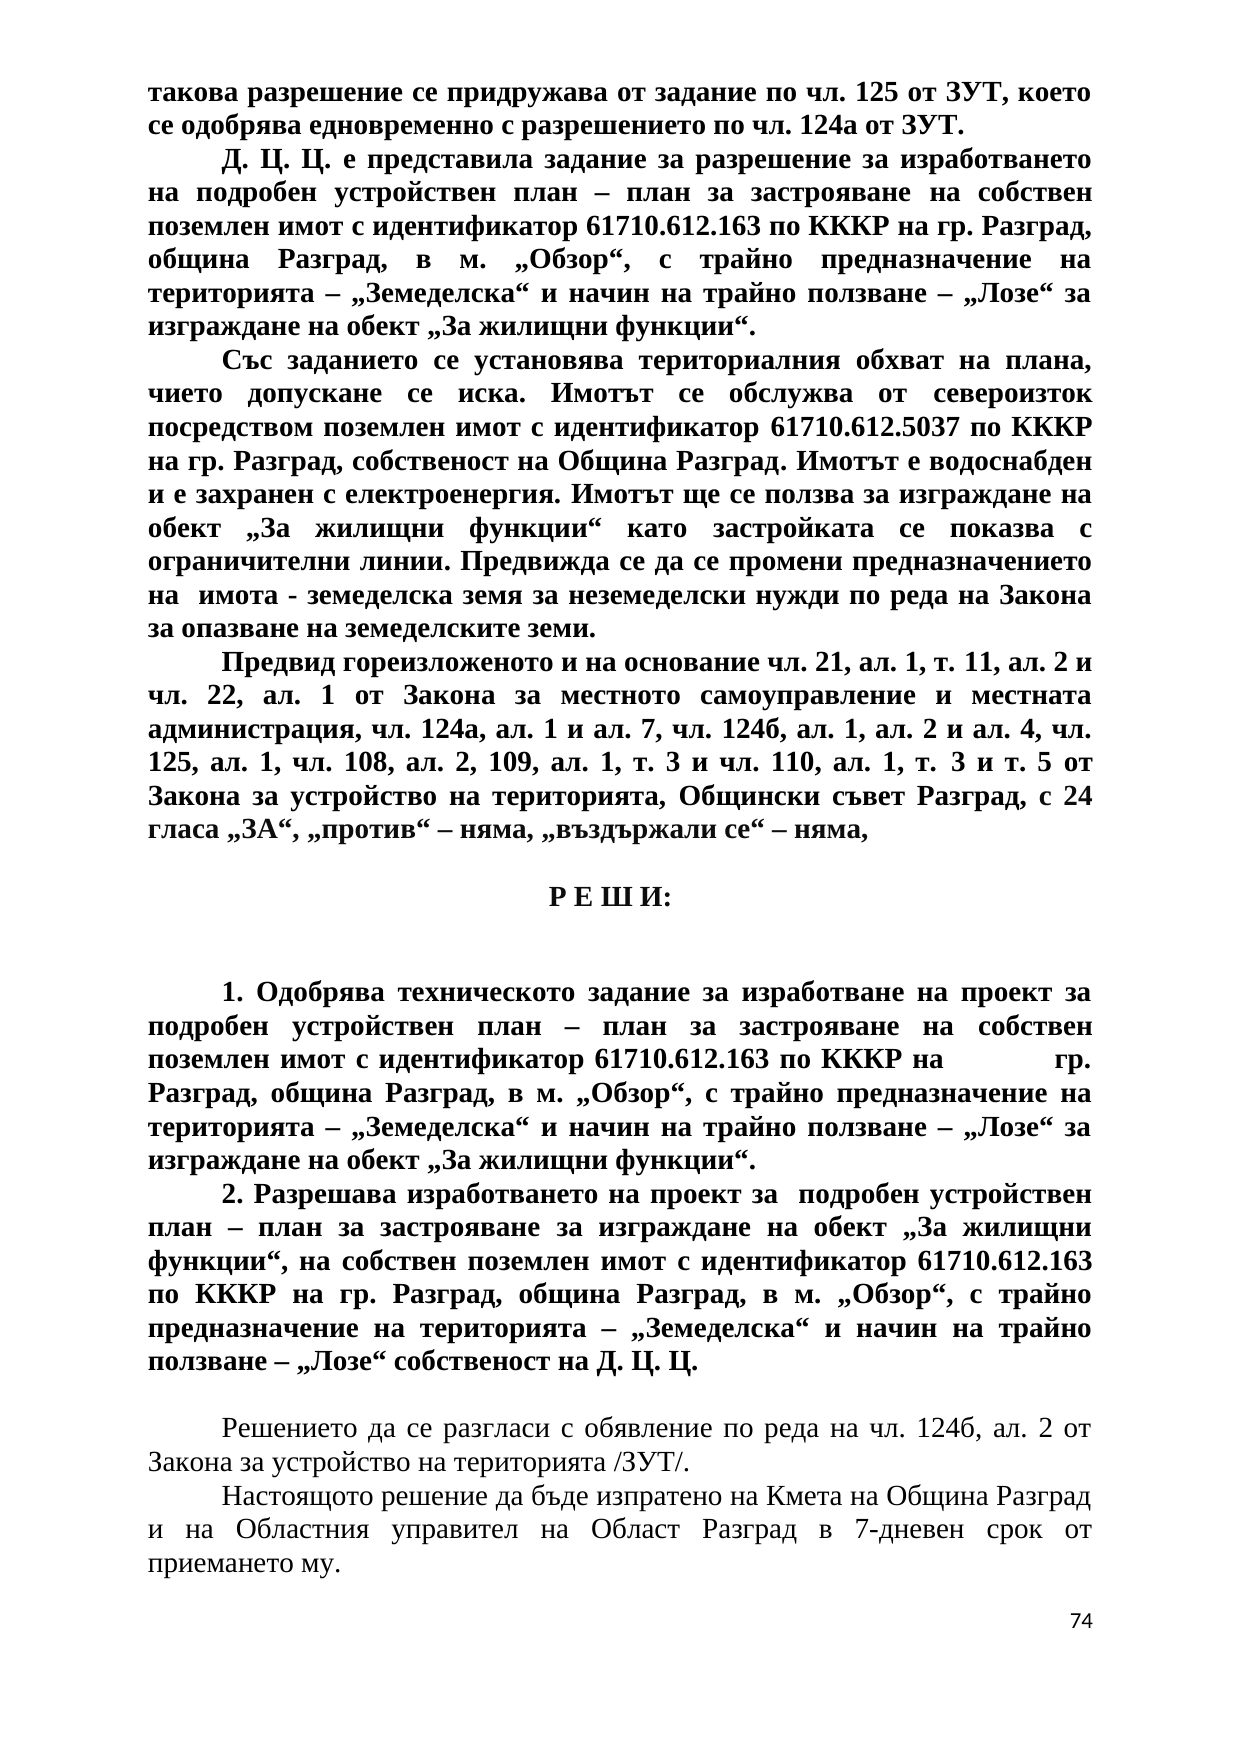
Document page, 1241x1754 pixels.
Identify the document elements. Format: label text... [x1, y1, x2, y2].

text такова разрешение се придружава от задание по чл. 125 от ЗУТ, което се одобрява едновременно с разрешението по чл. 124а от ЗУТ. [148, 74, 1093, 141]
text Настоящото решение да бъде изпратено на Кмета на Община Разград и на Областния управител на Област Разград в 7-дневен срок от приемането му. [148, 1478, 1093, 1578]
text Със заданието се установява териториалния обхват на плана, чието допускане се иска. Имотът се обслужва от североизток посредством поземлен имот с идентификатор 61710.612.5037 по КККР на гр. Разград, собственост на Община Разград. Имотът е водоснабден и е захранен с електроенергия. Имотът ще се ползва за изграждане на обект „За жилищни функции“ като застройката се показва с ограничителни линии. Предвижда се да се промени предназначението на имота - земеделска земя за неземеделски нужди по реда на Закона за опазване на земеделските земи. [148, 342, 1093, 644]
text Д. Ц. Ц. е представила задание за разрешение за изработването на подробен устройствен план – план за застрояване на собствен поземлен имот с идентификатор 61710.612.163 по КККР на гр. Разград, община Разград, в м. „Обзор“, с трайно предназначение на територията – „Земеделска“ и начин на трайно ползване – „Лозе“ за изграждане на обект „За жилищни функции“. [148, 141, 1093, 342]
text Предвид гореизложеното и на основание чл. 21, ал. 1, т. 11, ал. 2 и чл. 22, ал. 1 от Закона за местното самоуправление и местната администрация, чл. 124а, ал. 1 и ал. 7, чл. 124б, ал. 1, ал. 2 и ал. 4, чл. 125, ал. 1, чл. 108, ал. 2, 109, ал. 1, т. 3 и чл. 110, ал. 1, т. 3 и т. 5 от Закона за устройство на територията, Общински съвет Разград, с 24 гласа „ЗА“, „против“ – няма, „въздържали се“ – няма, [148, 644, 1093, 845]
text 2. Разрешава изработването на проект за подробен устройствен план – план за застрояване за изграждане на обект „За жилищни функции“, на собствен поземлен имот с идентификатор 61710.612.163 по КККР на гр. Разград, община Разград, в м. „Обзор“, с трайно предназначение на територията – „Земеделска“ и начин на трайно ползване – „Лозе“ собственост на Д. Ц. Ц. [148, 1176, 1093, 1377]
text Решението да се разгласи с обявление по реда на чл. 124б, ал. 2 от Закона за устройство на територията /ЗУТ/. [148, 1411, 1093, 1478]
text Р Е Ш И: [148, 879, 1093, 912]
text 1. Одобрява техническото задание за изработване на проект за подробен устройствен план – план за застрояване на собствен поземлен имот с идентификатор 61710.612.163 по КККР на гр. Разград, община Разград, в м. „Обзор“, с трайно предназначение на територията – „Земеделска“ и начин на трайно ползване – „Лозе“ за изграждане на обект „За жилищни функции“. [148, 974, 1093, 1176]
